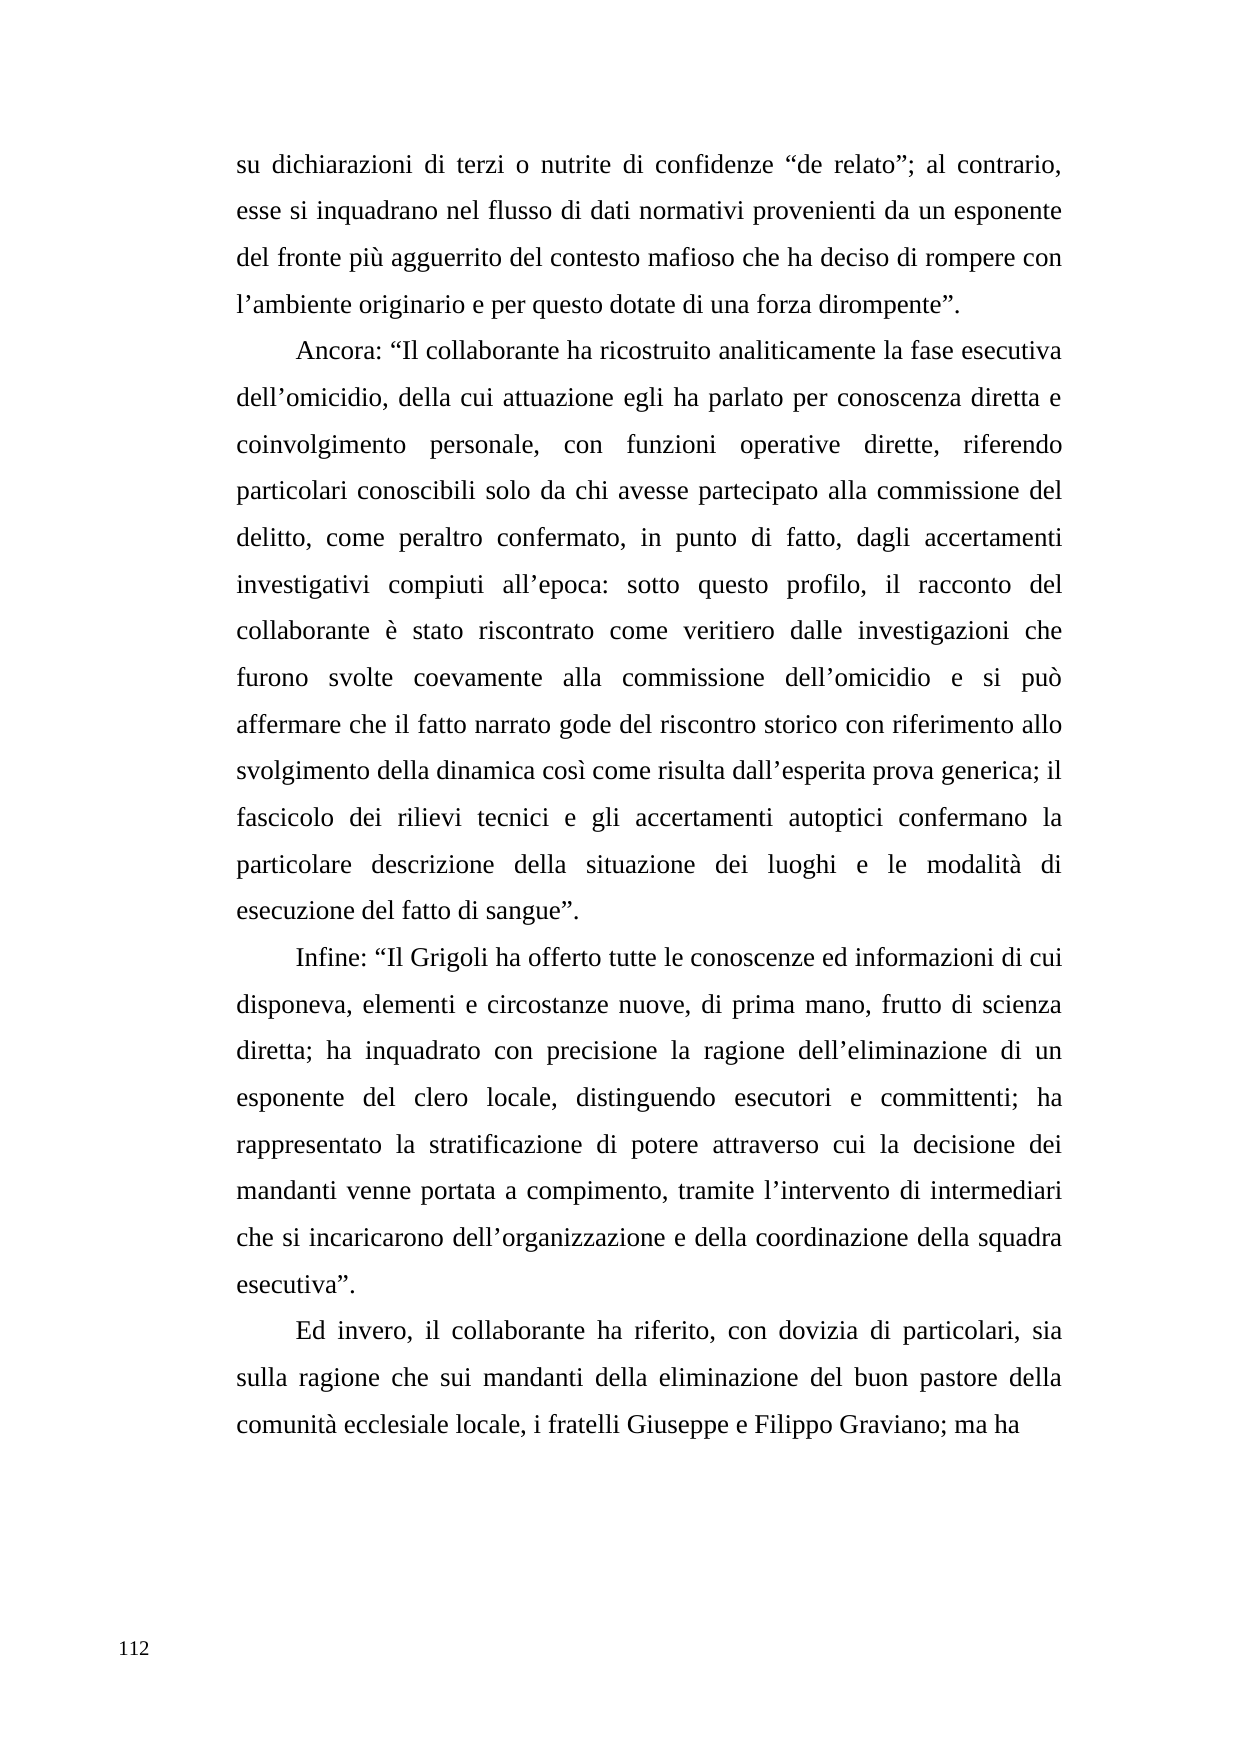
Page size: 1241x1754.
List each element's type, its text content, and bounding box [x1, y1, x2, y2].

text Infine: “Il Grigoli ha offerto tutte le conoscenze ed informazioni di cui disponeva, elementi e circostanze nuove, di prima mano, frutto di scienza diretta; ha inquadrato con precisione la ragione dell’eliminazione di un esponente del clero locale, distinguendo esecutori e committenti; ha rappresentato la stratificazione di potere attraverso cui la decisione dei mandanti venne portata a compimento, tramite l’intervento di intermediari che si incaricarono dell’organizzazione e della coordinazione della squadra esecutiva”. [236, 941, 1063, 1299]
text Ed invero, il collaborante ha riferito, con dovizia di particolari, sia sulla ragione che sui mandanti della eliminazione del buon pastore della comunità ecclesiale locale, i fratelli Giuseppe e Filippo Graviano; ma ha [236, 1314, 1063, 1439]
text su dichiarazioni di terzi o nutrite di confidenze “de relato”; al contrario, esse si inquadrano nel flusso di dati normativi provenienti da un esponente del fronte più agguerrito del contesto mafioso che ha deciso di rompere con l’ambiente originario e per questo dotate di una forza dirompente”. [236, 148, 1063, 319]
text Ancora: “Il collaborante ha ricostruito analiticamente la fase esecutiva dell’omicidio, della cui attuazione egli ha parlato per conoscenza diretta e coinvolgimento personale, con funzioni operative dirette, riferendo particolari conoscibili solo da chi avesse partecipato alla commissione del delitto, come peraltro confermato, in punto di fatto, dagli accertamenti investigativi compiuti all’epoca: sotto questo profilo, il racconto del collaborante è stato riscontrato come veritiero dalle investigazioni che furono svolte coevamente alla commissione dell’omicidio e si può affermare che il fatto narrato gode del riscontro storico con riferimento allo svolgimento della dinamica così come risulta dall’esperita prova generica; il fascicolo dei rilievi tecnici e gli accertamenti autoptici confermano la particolare descrizione della situazione dei luoghi e le modalità di esecuzione del fatto di sangue”. [236, 334, 1063, 926]
